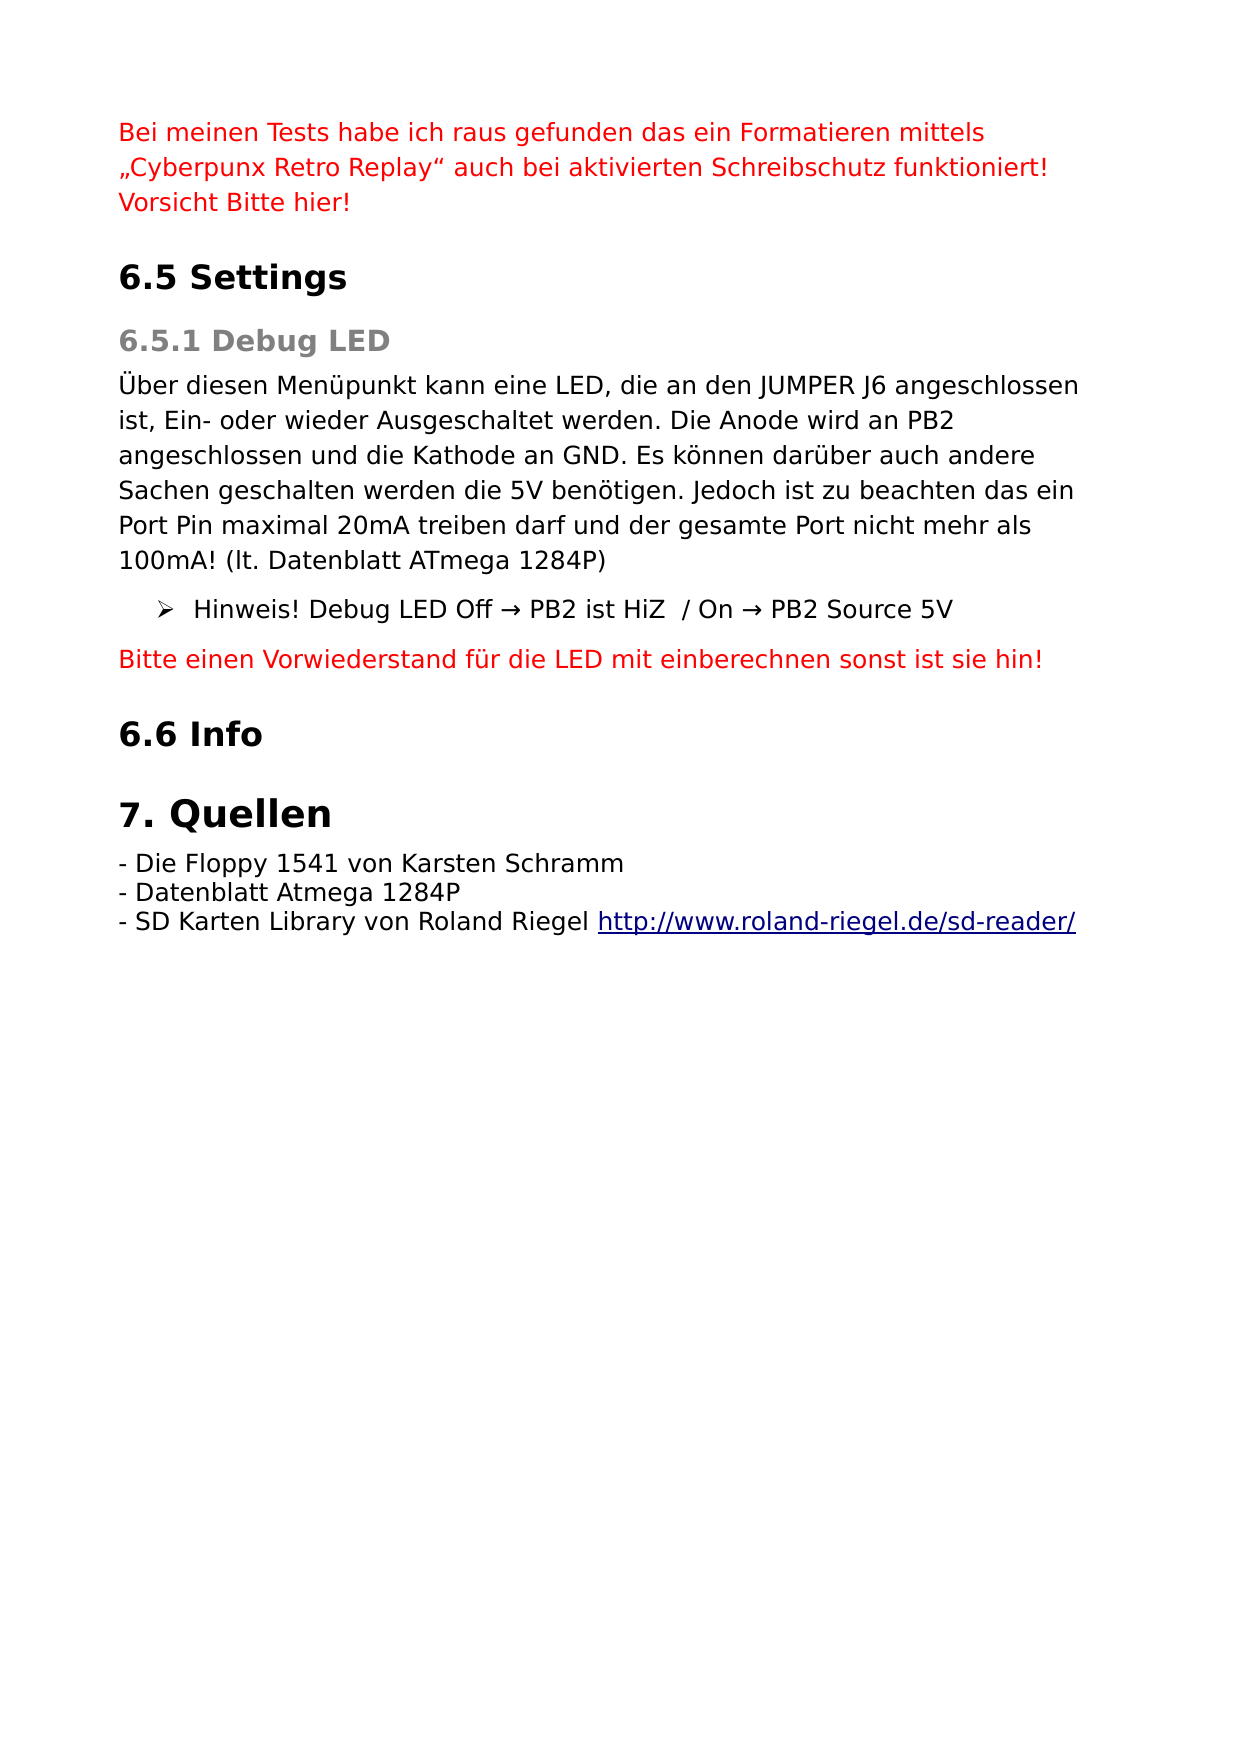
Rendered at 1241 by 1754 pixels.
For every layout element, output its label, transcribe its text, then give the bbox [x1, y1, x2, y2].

text - Datenblatt Atmega 1284P [118, 878, 1122, 907]
subtitle 6.6 Info [118, 716, 1122, 755]
text - SD Karten Library von Roland Riegel http://www.roland-riegel.de/sd-reader/ [118, 907, 1122, 936]
text Bei meinen Tests habe ich raus gefunden das ein Formatieren mittels „Cyberpunx Retro Replay“ auch bei aktivierten Schreibschutz funktioniert! Vorsicht Bitte hier! [118, 118, 1122, 217]
subtitle 6.5 Settings [118, 258, 1122, 298]
text - Die Floppy 1541 von Karsten Schramm [118, 849, 1122, 878]
text Über diesen Menüpunkt kann eine LED, die an den JUMPER J6 angeschlossen ist, Ein- oder wieder Ausgeschaltet werden. Die Anode wird an PB2 angeschlossen und die Kathode an GND. Es können darüber auch andere Sachen geschalten werden die 5V benötigen. Jedoch ist zu beachten das ein Port Pin maximal 20mA treiben darf und der gesamte Port nicht mehr als 100mA! (lt. Datenblatt ATmega 1284P) [118, 371, 1122, 575]
text Bitte einen Vorwiederstand für die LED mit einberechnen sonst ist sie hin! [118, 645, 1122, 674]
subtitle 6.5.1 Debug LED [118, 325, 1122, 359]
subtitle 7. Quellen [118, 792, 1122, 836]
list Hinweis! Debug LED Off → PB2 ist HiZ / On → PB2 Source 5V [156, 596, 1122, 625]
